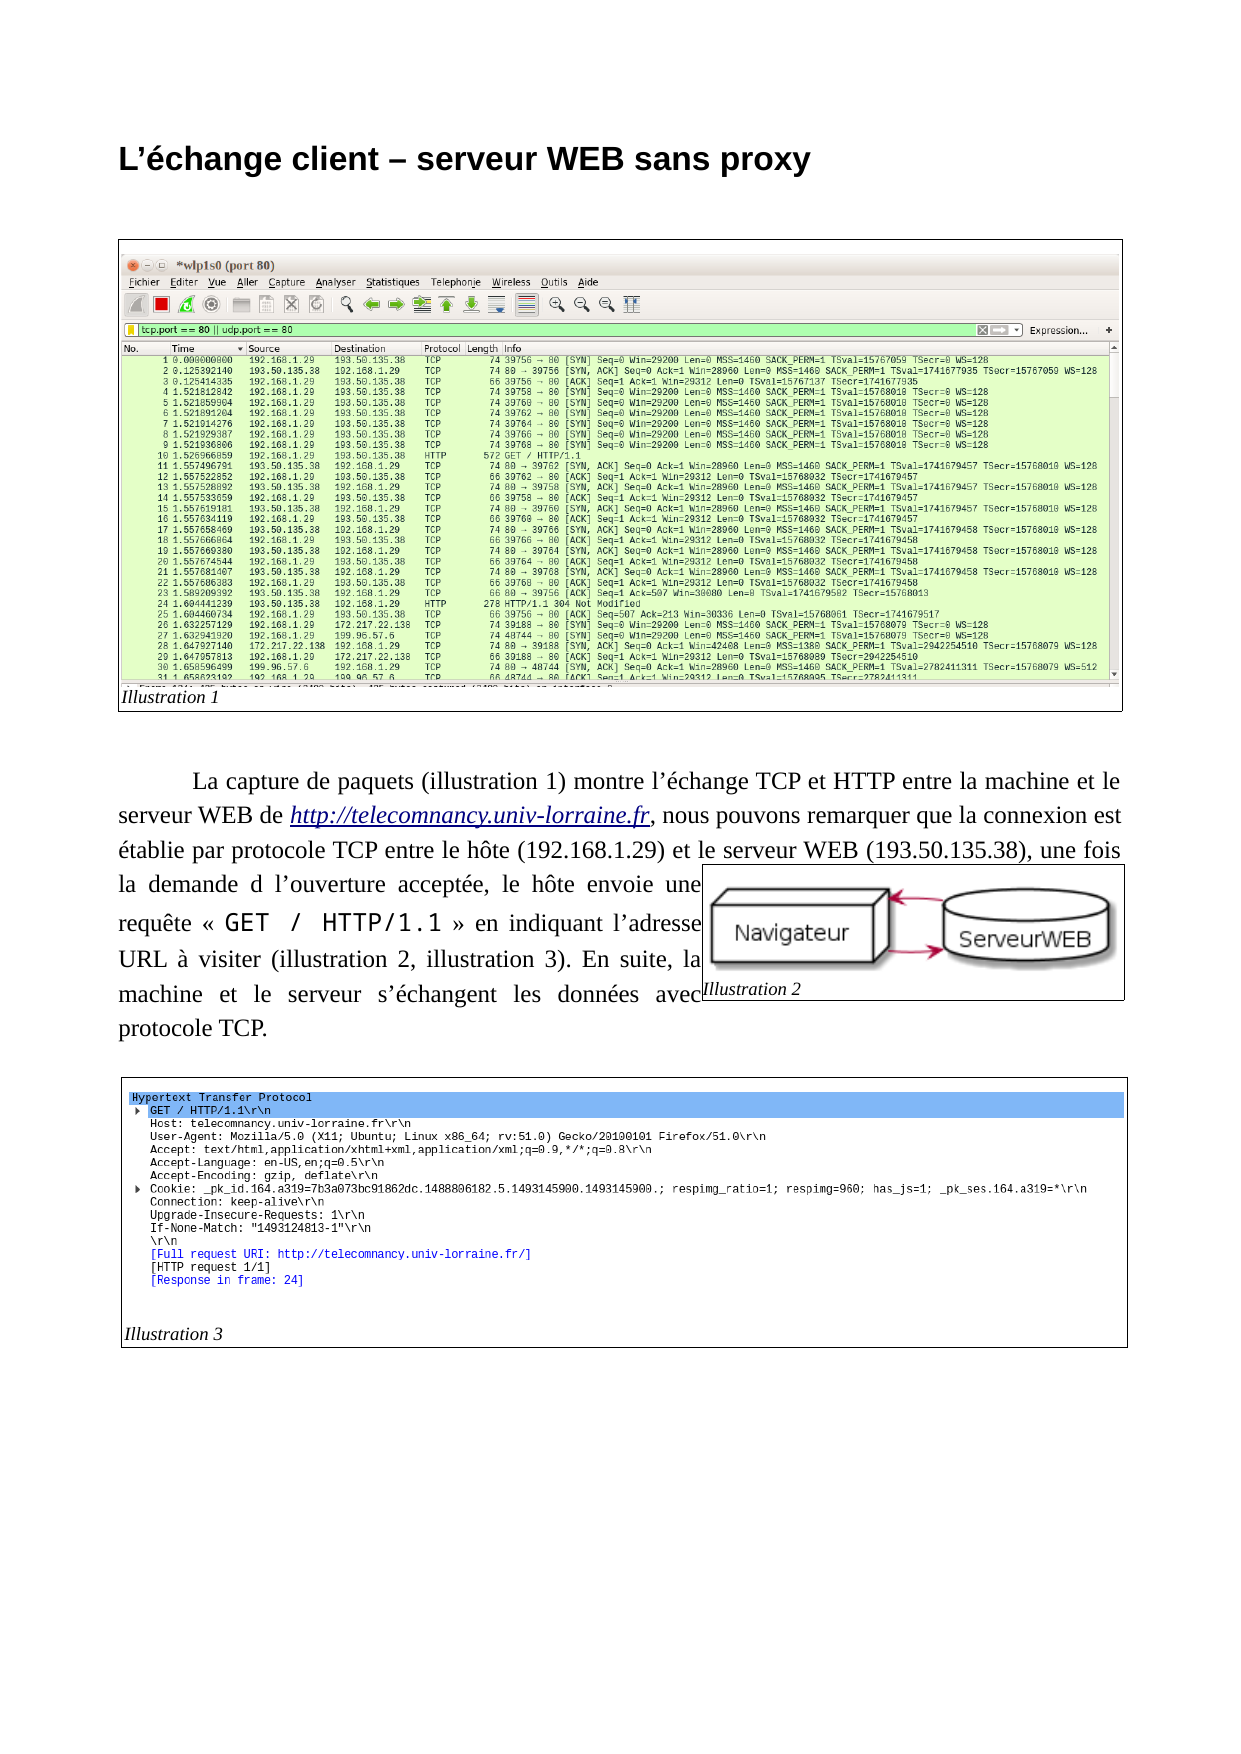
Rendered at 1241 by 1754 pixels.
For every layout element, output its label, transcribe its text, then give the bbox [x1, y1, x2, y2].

text Illustration 1 [121, 687, 1119, 708]
picture [703, 876, 1124, 979]
text Illustration 3 [124, 1092, 1124, 1344]
picture [124, 1179, 157, 1315]
text Illustration 2 [703, 979, 1124, 1000]
picture [121, 254, 1119, 687]
subtitle L’échange client – serveur WEB sans proxy [118, 139, 1122, 178]
text La capture de paquets (illustration 1) montre l’échange TCP et HTTP entre la machine et le serveur WEB de http://telecomnancy.univ-lorraine.fr, nous pouvons remarquer que la connexion est établie par protocole TCP entre le hôte (192.168.1.29) et le serveur WEB (193.50.135.38), une fois la demande d l’ouverture acceptée, le hôte envoie une requête « GET / HTTP/1.1 » en indiquant l’adresse URL à visiter (illustration 2, illustration 3). En suite, la machine et le serveur s’échangent les données avec protocole TCP. [118, 766, 1122, 1042]
